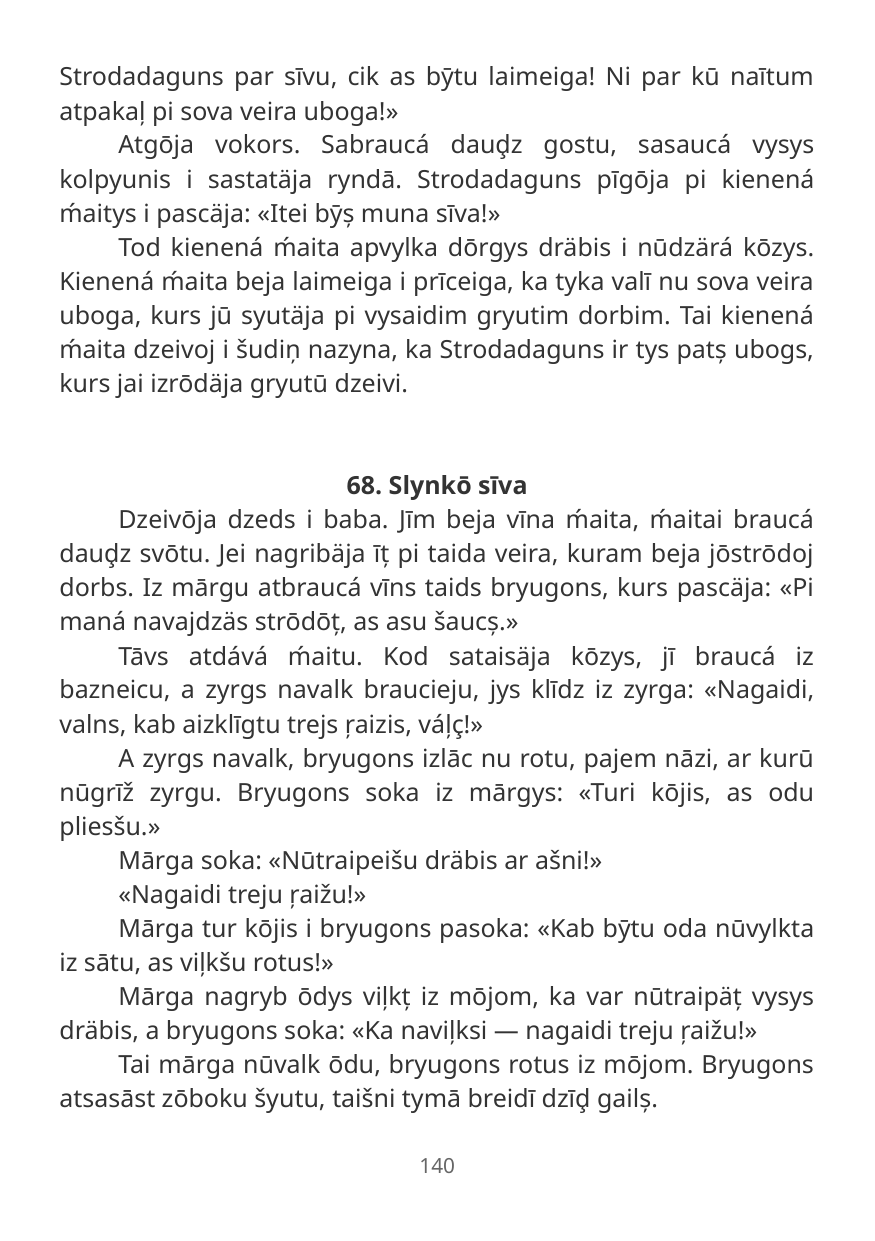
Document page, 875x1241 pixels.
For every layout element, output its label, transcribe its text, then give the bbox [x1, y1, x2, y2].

text Strodadaguns par sīvu, cik as bȳtu laimeiga! Ni par kū naītum atpakaļ pi sova veira uboga!» [59, 59, 815, 127]
text «Nagaidi treju ŗaižu!» [59, 877, 815, 911]
text Atgōja vokors. Sabraucá dauḑz gostu, sasaucá vysys kolpyunis i sastatäja ryndā. Strodadaguns pīgōja pi kienená ḿaitys i pascäja: «Itei bȳș muna sīva!» [59, 127, 815, 229]
text A zyrgs navalk, bryugons izlāc nu rotu, pajem nāzi, ar kurū nūgrīž zyrgu. Bryugons soka iz mārgys: «Turi kōjis, as odu pliesšu.» [59, 740, 815, 842]
text Dzeivōja dzeds i baba. Jīm beja vīna ḿaita, ḿaitai braucá dauḑz svōtu. Jei nagribäja īț pi taida veira, kuram beja jōstrōdoj dorbs. Iz mārgu atbraucá vīns taids bryugons, kurs pascäja: «Pi maná navajdzäs strōdōț, as asu šaucș.» [59, 502, 815, 638]
text Mārga nagryb ōdys viļkț iz mōjom, ka var nūtraipäț vysys dräbis, a bryugons soka: «Ka naviļksi — nagaidi treju ŗaižu!» [59, 979, 815, 1047]
text 68. Slynkō sīva [59, 468, 815, 502]
text Tāvs atdává ḿaitu. Kod sataisäja kōzys, jī braucá iz bazneicu, a zyrgs navalk braucieju, jys klīdz iz zyrga: «Nagaidi, valns, kab aizklīgtu trejs ŗaizis, váļç!» [59, 638, 815, 740]
text Tai mārga nūvalk ōdu, bryugons rotus iz mōjom. Bryugons atsasāst zōboku šyutu, taišni tymā breidī dzīḑ gailș. [59, 1047, 815, 1115]
text Tod kienená ḿaita apvylka dōrgys dräbis i nūdzärá kōzys. Kienená ḿaita beja laimeiga i prīceiga, ka tyka valī nu sova veira uboga, kurs jū syutäja pi vysaidim gryutim dorbim. Tai kienená ḿaita dzeivoj i šudiņ nazyna, ka Strodadaguns ir tys patș ubogs, kurs jai izrōdäja gryutū dzeivi. [59, 229, 815, 400]
text Mārga tur kōjis i bryugons pasoka: «Kab bȳtu oda nūvylkta iz sātu, as viļkšu rotus!» [59, 911, 815, 979]
text Mārga soka: «Nūtraipeišu dräbis ar ašni!» [59, 842, 815, 877]
